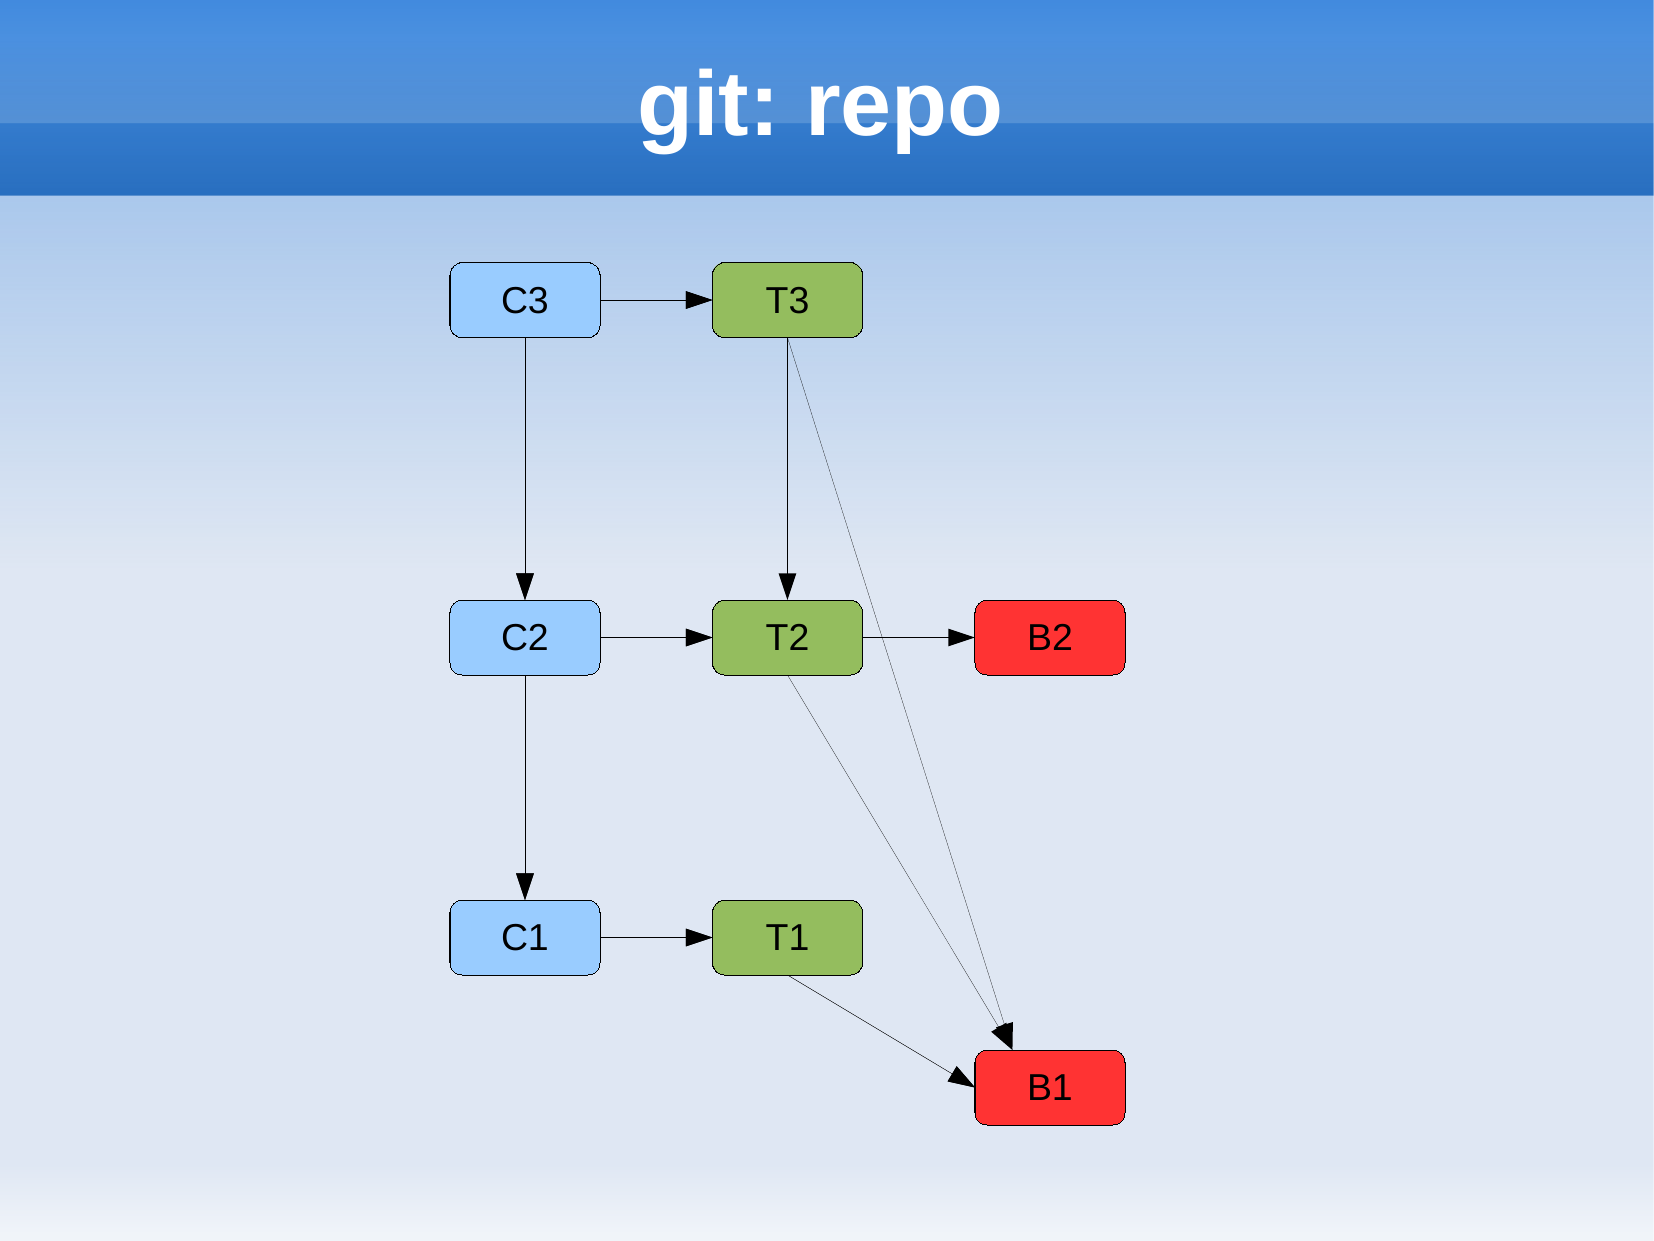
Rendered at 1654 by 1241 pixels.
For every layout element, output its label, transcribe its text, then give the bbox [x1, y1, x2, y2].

picture [0, 0, 1654, 1241]
title git: repo [76, 0, 1565, 208]
text_box T1 [712, 900, 863, 976]
text_box C1 [450, 900, 601, 976]
text_box C3 [450, 262, 601, 338]
text_box B1 [975, 1050, 1126, 1126]
text_box T3 [712, 262, 863, 338]
text_box T2 [712, 600, 863, 676]
text_box C2 [449, 600, 601, 676]
text_box B2 [974, 600, 1126, 676]
